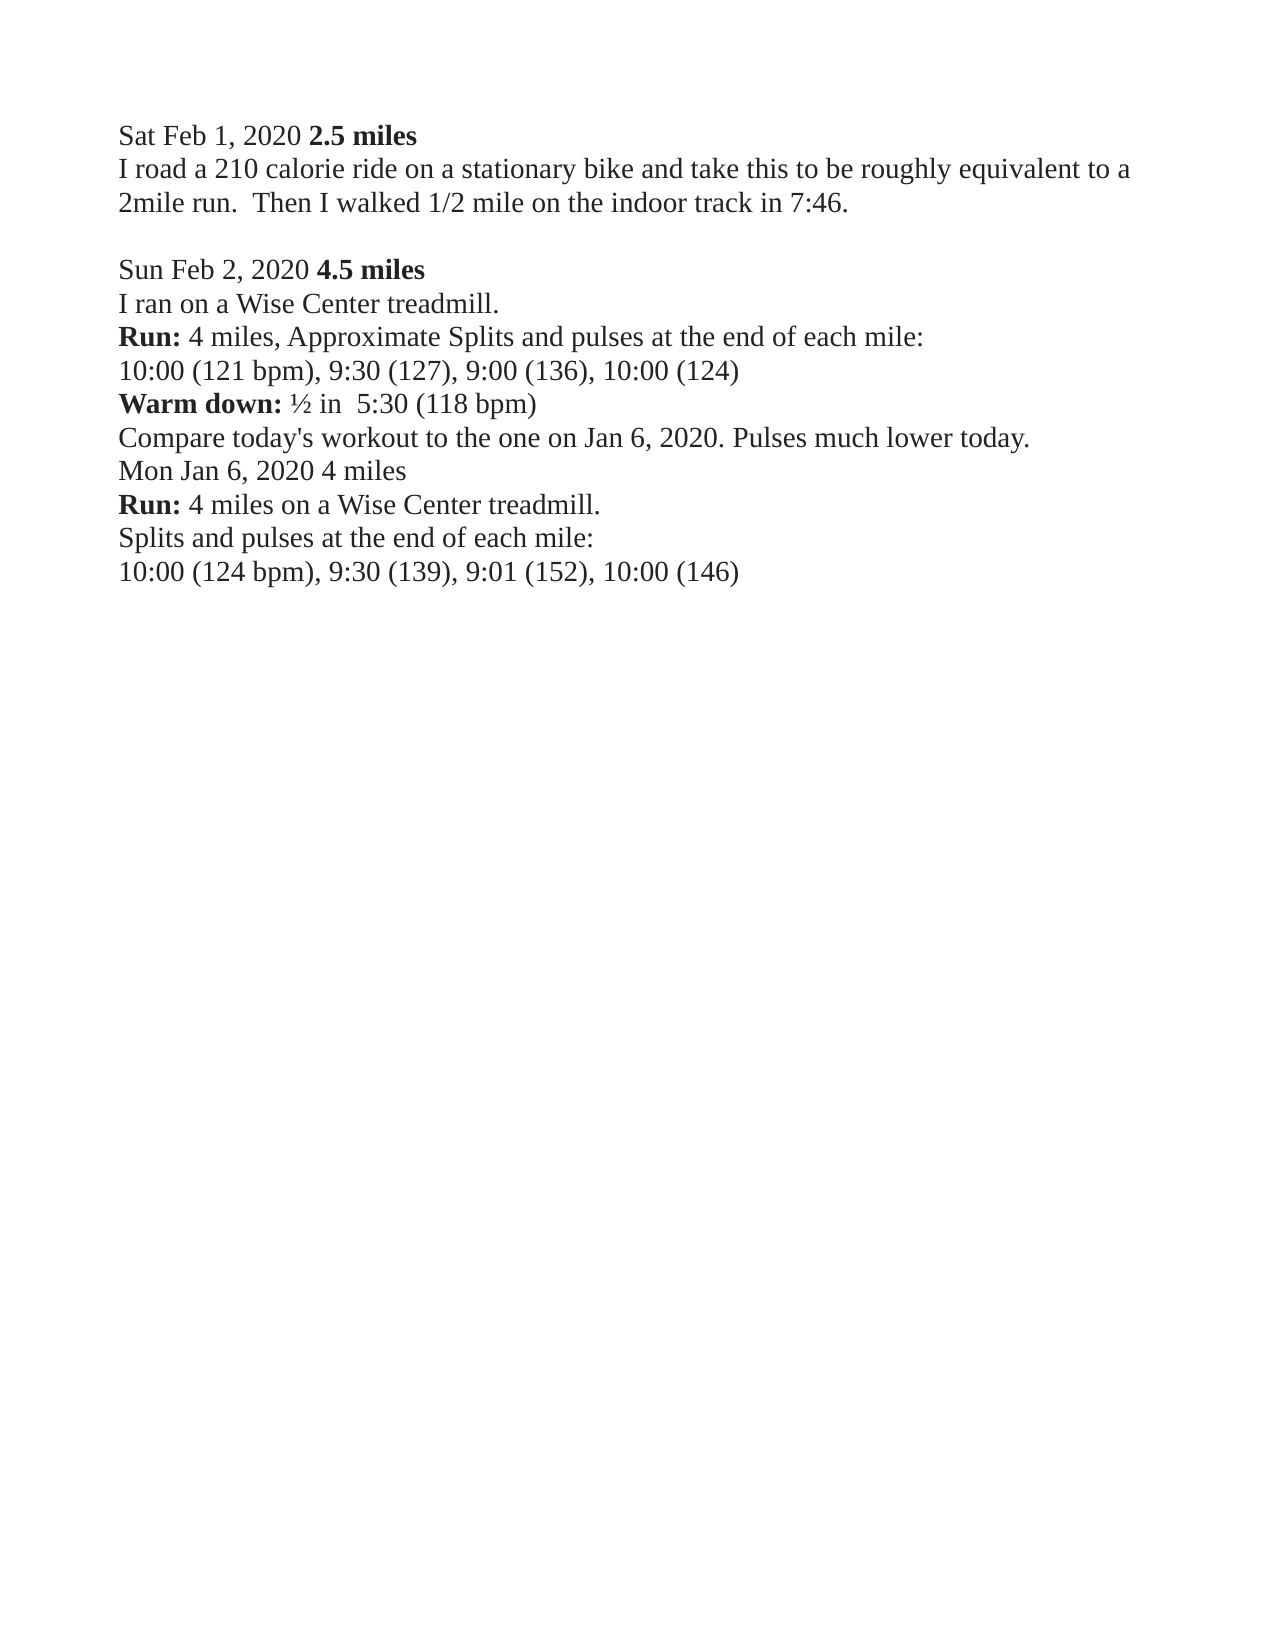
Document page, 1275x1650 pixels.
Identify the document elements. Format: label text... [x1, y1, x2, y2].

text Sat Feb 1, 2020 2.5 miles [118, 118, 1161, 152]
text Run: 4 miles, Approximate Splits and pulses at the end of each mile: [118, 319, 1161, 353]
text 10:00 (121 bpm), 9:30 (127), 9:00 (136), 10:00 (124) [118, 353, 1161, 386]
text Warm down: ½ in 5:30 (118 bpm) [118, 386, 1161, 420]
text Run: 4 miles on a Wise Center treadmill. [118, 487, 1161, 521]
text Splits and pulses at the end of each mile: [118, 521, 1161, 554]
text I ran on a Wise Center treadmill. [118, 286, 1161, 319]
text 10:00 (124 bpm), 9:30 (139), 9:01 (152), 10:00 (146) [118, 554, 1161, 588]
text Mon Jan 6, 2020 4 miles [118, 453, 1161, 487]
text Sun Feb 2, 2020 4.5 miles [118, 252, 1161, 286]
text I road a 210 calorie ride on a stationary bike and take this to be roughly equivalent to a 2mile run. Then I walked 1/2 mile on the indoor track in 7:46. [118, 152, 1161, 219]
text Compare today's workout to the one on Jan 6, 2020. Pulses much lower today. [118, 420, 1161, 453]
